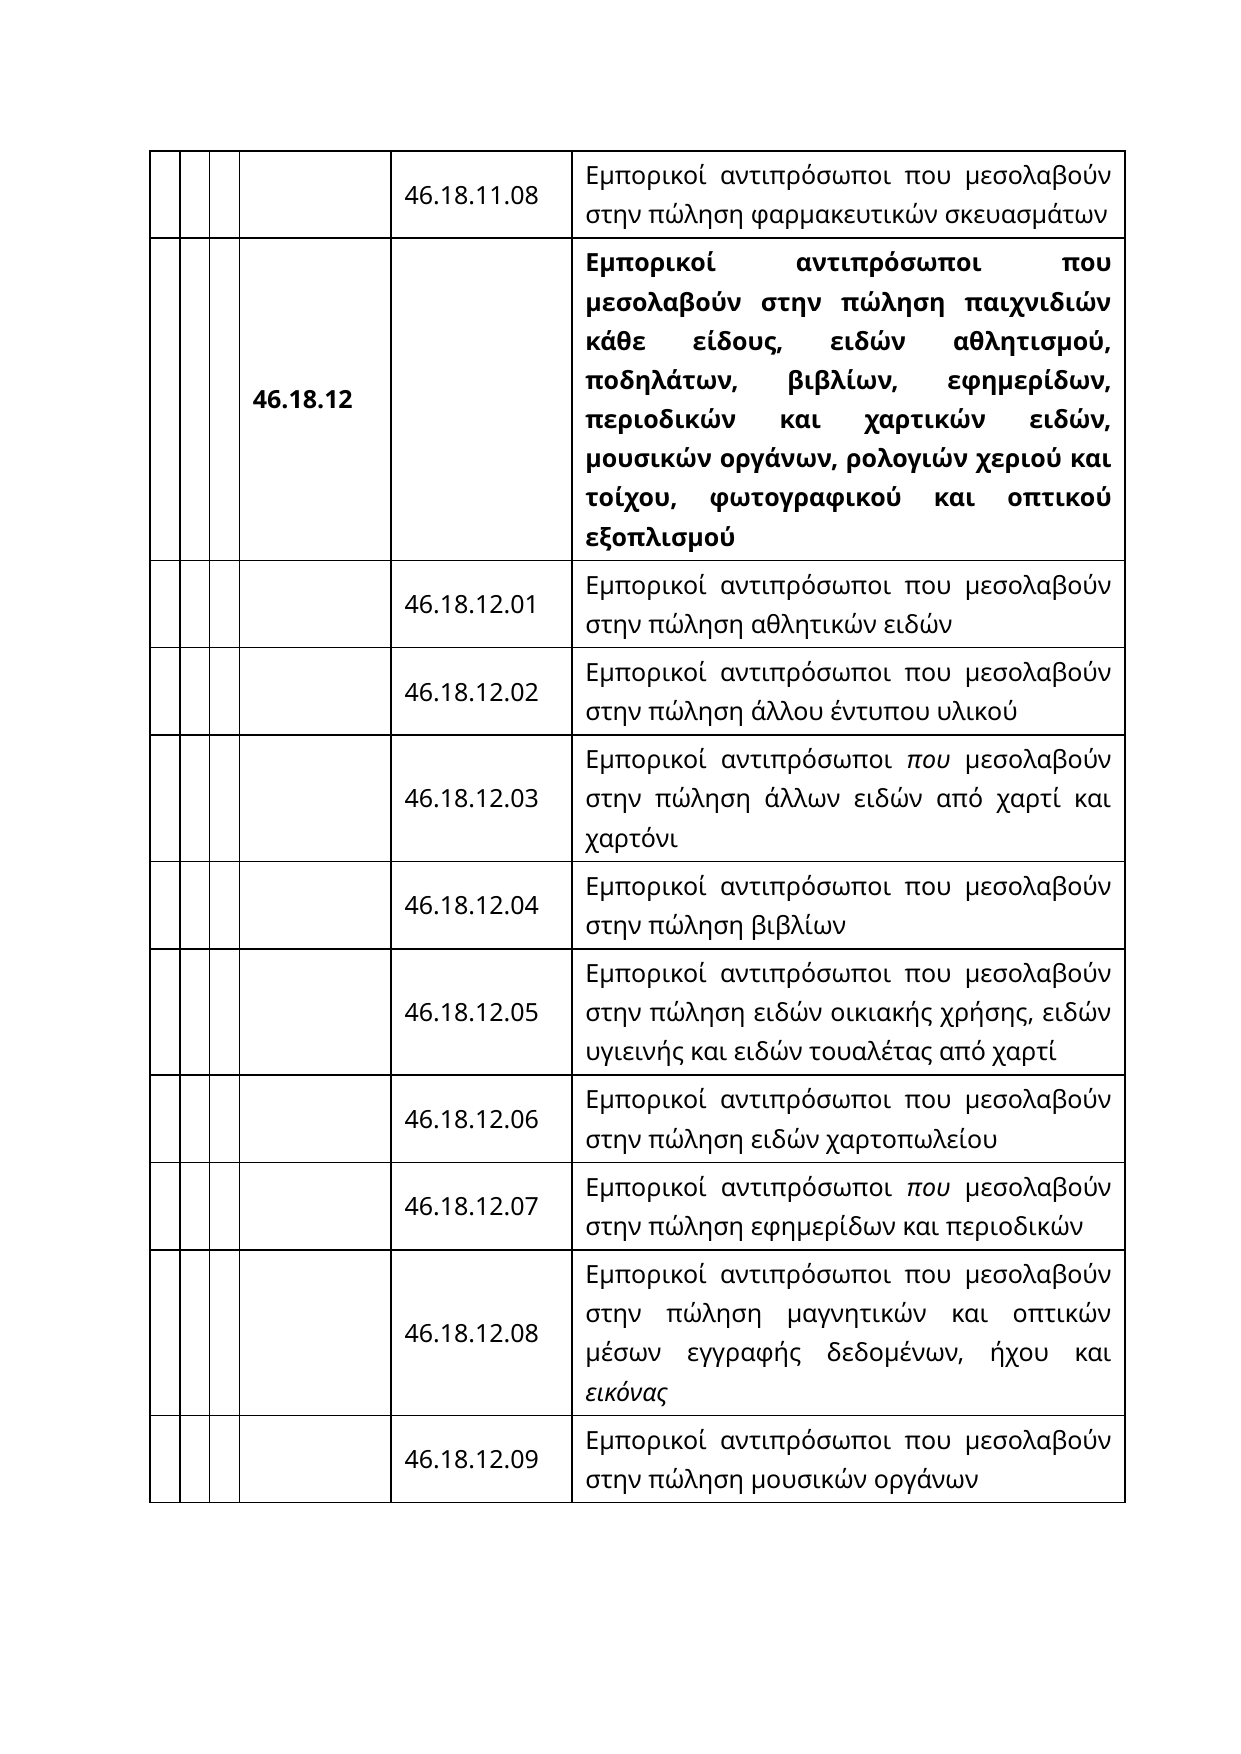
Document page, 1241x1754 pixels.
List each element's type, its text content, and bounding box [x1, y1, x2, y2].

table_cell 46.18.12.04 [392, 862, 571, 948]
table_cell [151, 736, 179, 861]
table_cell Εμπορικοί αντιπρόσωποι που μεσολαβούν στην πώληση μαγνητικών και οπτικών μέσων εγγραφής δεδομένων, ήχου και εικόνας [573, 1251, 1124, 1414]
table_cell 46.18.12.05 [392, 950, 571, 1074]
table_cell [240, 736, 390, 861]
table_cell Εμπορικοί αντιπρόσωποι που μεσολαβούν στην πώληση φαρμακευτικών σκευασμάτων [573, 152, 1124, 237]
table_cell [151, 950, 179, 1074]
table_cell [151, 1163, 179, 1249]
table_cell [210, 950, 239, 1074]
table_cell 46.18.12.01 [392, 561, 571, 647]
table_cell 46.18.12.09 [392, 1416, 571, 1502]
table_cell Εμπορικοί αντιπρόσωποι που μεσολαβούν στην πώληση εφημερίδων και περιοδικών [573, 1163, 1124, 1249]
table_cell [151, 648, 179, 734]
table_cell [392, 239, 571, 559]
table_cell [181, 561, 209, 647]
table_cell [210, 1251, 239, 1414]
table_cell [210, 1416, 239, 1502]
table_cell [210, 736, 239, 861]
table_cell [181, 1416, 209, 1502]
table_cell [181, 239, 209, 559]
table_cell [151, 1416, 179, 1502]
table_cell [181, 152, 209, 237]
table_cell Εμπορικοί αντιπρόσωποι που μεσολαβούν στην πώληση άλλου έντυπου υλικού [573, 648, 1124, 734]
table_cell [181, 950, 209, 1074]
table_cell 46.18.11.08 [392, 152, 571, 237]
table_cell [151, 561, 179, 647]
table_cell Εμπορικοί αντιπρόσωποι που μεσολαβούν στην πώληση βιβλίων [573, 862, 1124, 948]
table_cell 46.18.12.02 [392, 648, 571, 734]
table_cell [240, 1416, 390, 1502]
table_cell Εμπορικοί αντιπρόσωποι που μεσολαβούν στην πώληση παιχνιδιών κάθε είδους, ειδών αθλητισμού, ποδηλάτων, βιβλίων, εφημερίδων, περιοδικών και χαρτικών ειδών, μουσικών οργάνων, ρολογιών χεριού και τοίχου, φωτογραφικού και οπτικού εξοπλισμού [573, 239, 1124, 559]
table_cell [181, 1163, 209, 1249]
table_cell [181, 1251, 209, 1414]
table_cell 46.18.12.03 [392, 736, 571, 861]
table_cell [210, 239, 239, 559]
table_cell [240, 648, 390, 734]
table_cell [151, 152, 179, 237]
table_cell Εμπορικοί αντιπρόσωποι που μεσολαβούν στην πώληση ειδών οικιακής χρήσης, ειδών υγιεινής και ειδών τουαλέτας από χαρτί [573, 950, 1124, 1074]
table_cell [210, 152, 239, 237]
table_cell [240, 950, 390, 1074]
table_cell 46.18.12.06 [392, 1076, 571, 1162]
table_cell Εμπορικοί αντιπρόσωποι που μεσολαβούν στην πώληση μουσικών οργάνων [573, 1416, 1124, 1502]
table_cell [210, 1163, 239, 1249]
table_cell [181, 736, 209, 861]
table_cell [210, 561, 239, 647]
table_cell [151, 239, 179, 559]
table_cell [210, 1076, 239, 1162]
table_cell [210, 862, 239, 948]
table_cell 46.18.12.07 [392, 1163, 571, 1249]
table_cell Εμπορικοί αντιπρόσωποι που μεσολαβούν στην πώληση ειδών χαρτοπωλείου [573, 1076, 1124, 1162]
table_cell [240, 1076, 390, 1162]
table_cell [240, 862, 390, 948]
table_cell [181, 862, 209, 948]
table_cell [240, 152, 390, 237]
table_cell Εμπορικοί αντιπρόσωποι που μεσολαβούν στην πώληση άλλων ειδών από χαρτί και χαρτόνι [573, 736, 1124, 861]
table_cell [210, 648, 239, 734]
table_cell [240, 1251, 390, 1414]
table_cell Εμπορικοί αντιπρόσωποι που μεσολαβούν στην πώληση αθλητικών ειδών [573, 561, 1124, 647]
table_cell [240, 561, 390, 647]
table_cell [181, 1076, 209, 1162]
table_cell [151, 1251, 179, 1414]
table_cell [151, 1076, 179, 1162]
table_cell 46.18.12.08 [392, 1251, 571, 1414]
table_cell 46.18.12 [240, 239, 390, 559]
table_cell [240, 1163, 390, 1249]
table_cell [181, 648, 209, 734]
table_cell [151, 862, 179, 948]
